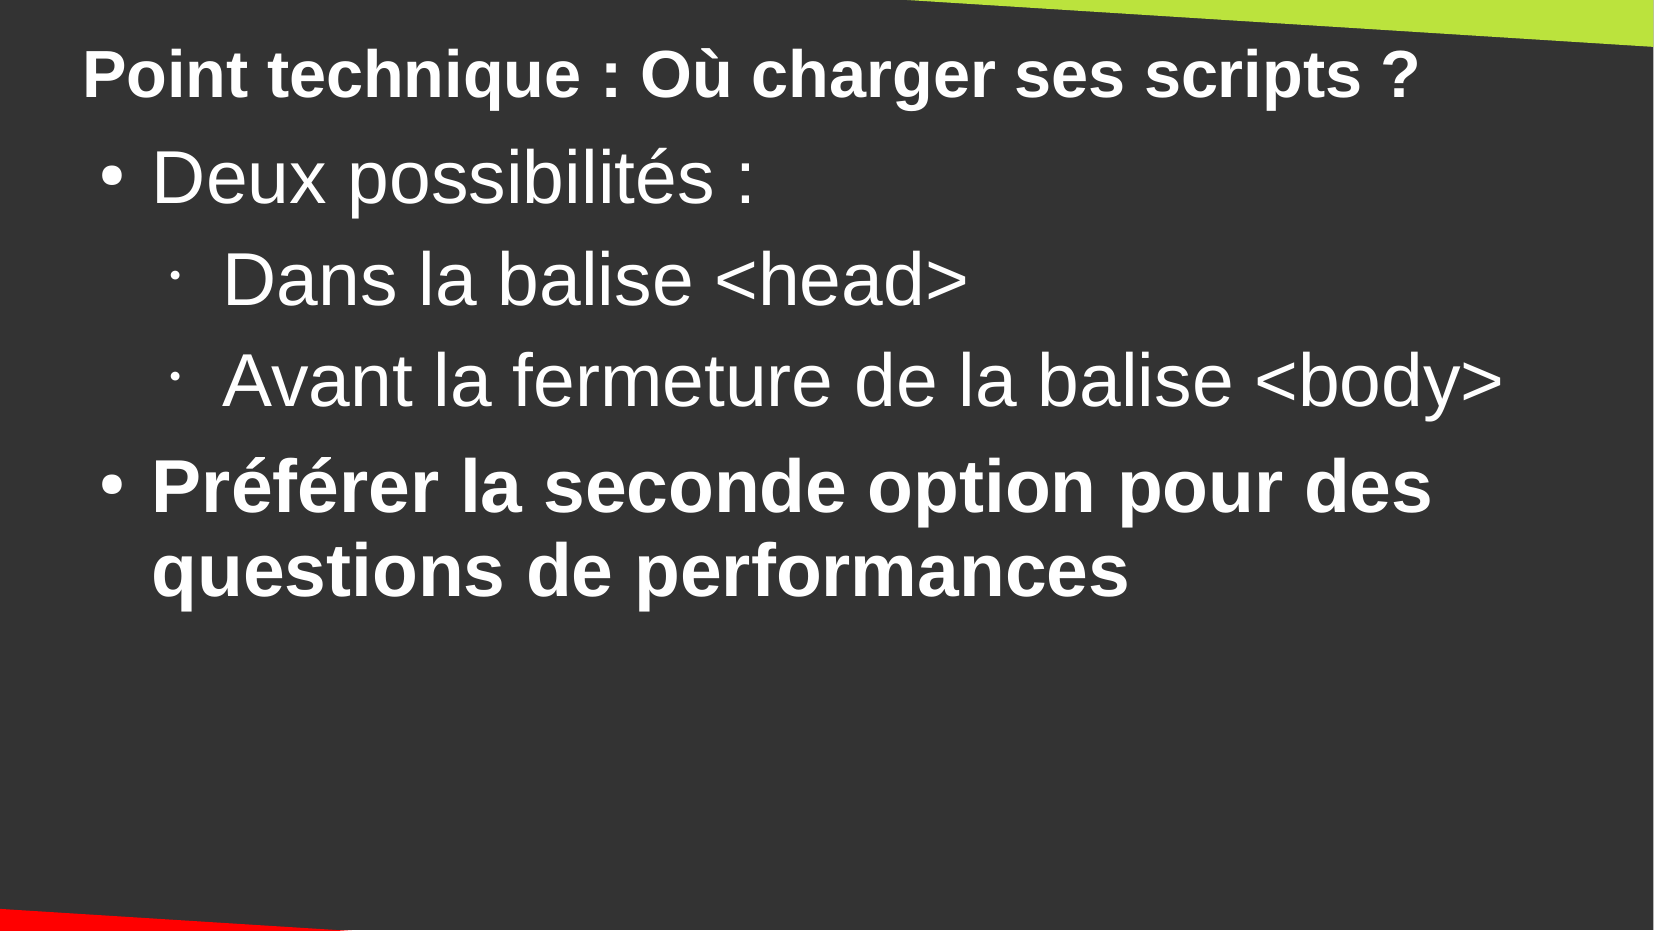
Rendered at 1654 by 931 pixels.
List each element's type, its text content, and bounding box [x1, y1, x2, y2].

list Deux possibilités : Dans la balise <head> Avant la fermeture de la balise <body> Préférer la seconde option pour des questions de performances [80, 135, 1620, 697]
text_box [0, 908, 352, 931]
text_box [907, 0, 1654, 47]
title Point technique : Où charger ses scripts ? [82, 37, 1571, 114]
